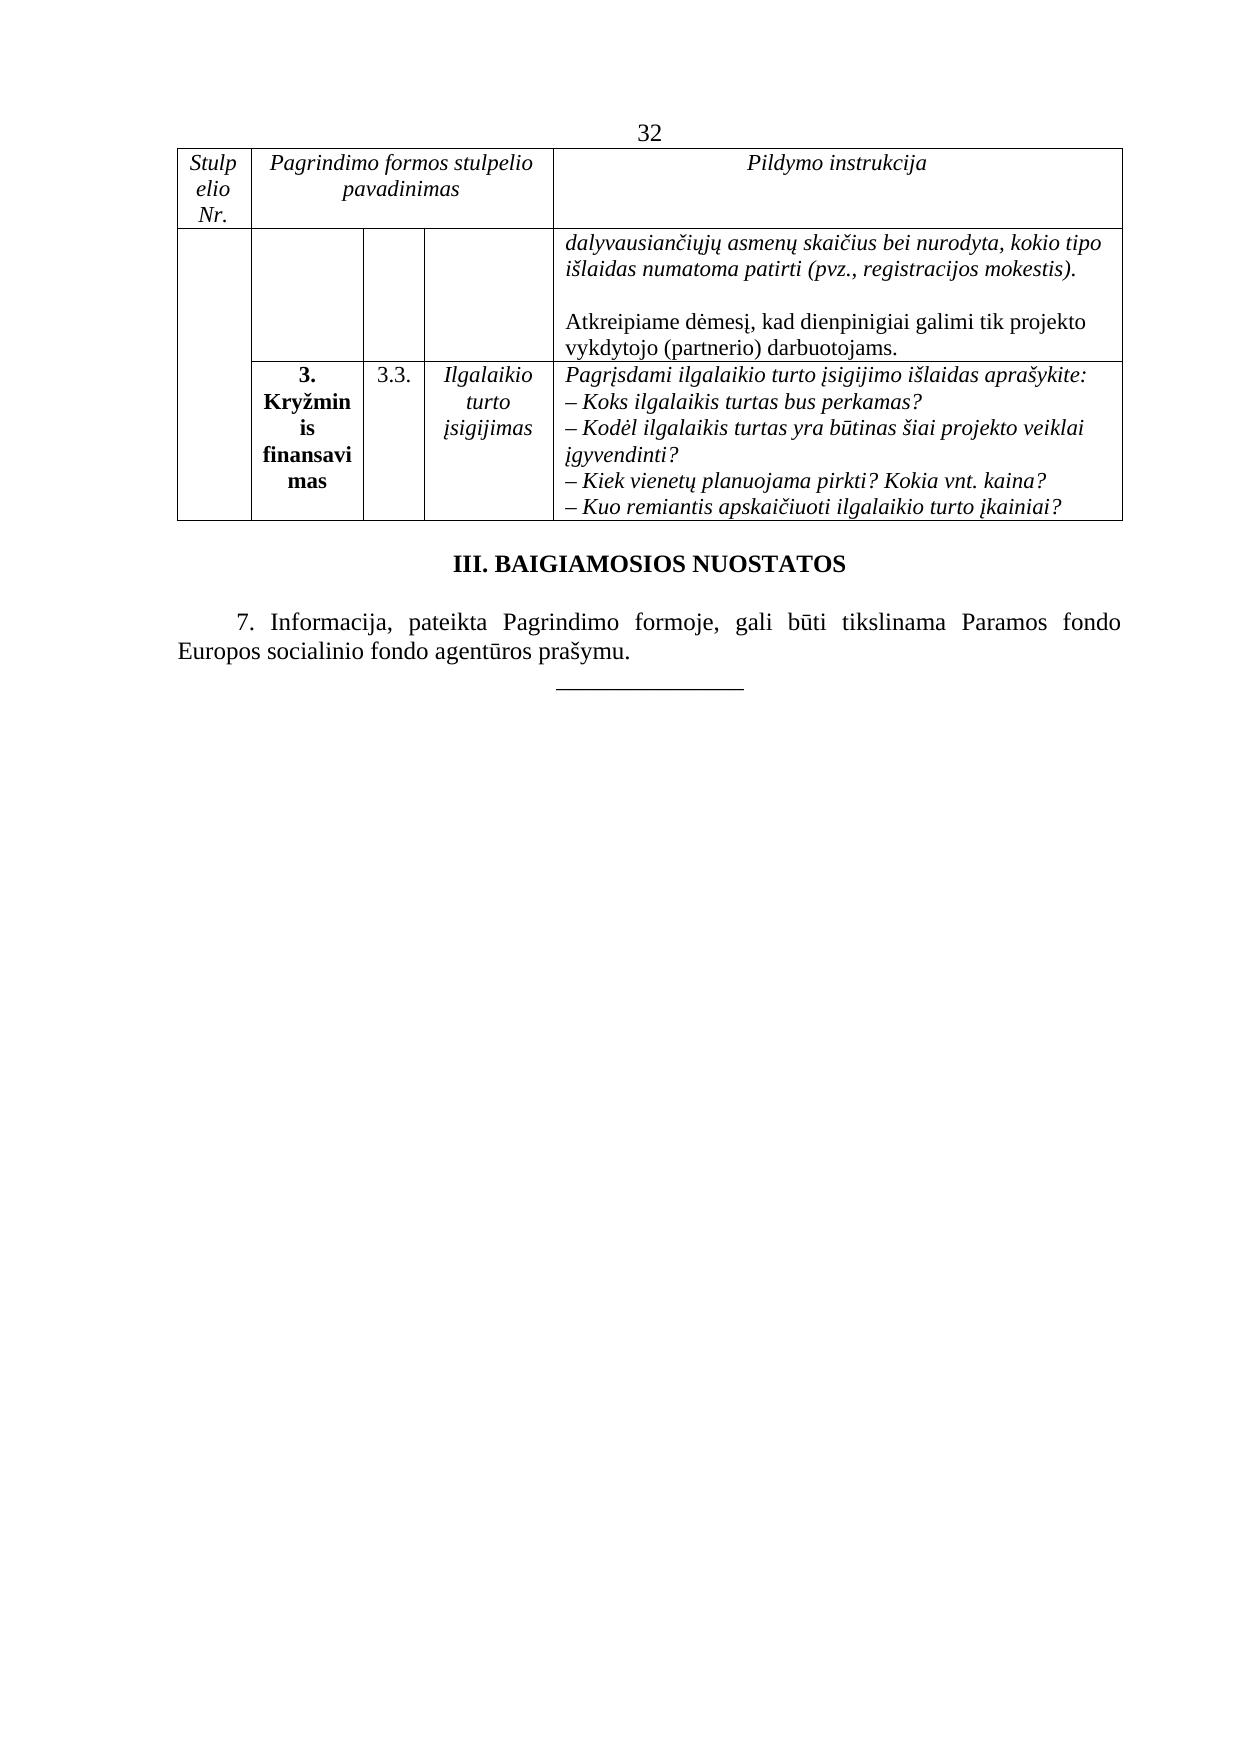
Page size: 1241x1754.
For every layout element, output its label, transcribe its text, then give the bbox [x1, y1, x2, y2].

table_cell Ilgalaikio turto įsigijimas [425, 362, 553, 520]
table_cell [252, 229, 363, 361]
table_cell dalyvausiančiųjų asmenų skaičius bei nurodyta, kokio tipo išlaidas numatoma patirti (pvz., registracijos mokestis). Atkreipiame dėmesį, kad dienpinigiai galimi tik projekto vykdytojo (partnerio) darbuotojams. [554, 229, 1122, 361]
text III. BAIGIAMOSIOS NUOSTATOS [177, 549, 1122, 578]
table_cell [425, 229, 553, 361]
table_header Pildymo instrukcija [554, 149, 1122, 228]
table_cell [364, 229, 424, 361]
text _______________ [177, 664, 1122, 693]
table_cell Pagrįsdami ilgalaikio turto įsigijimo išlaidas aprašykite: – Koks ilgalaikis turtas bus perkamas? – Kodėl ilgalaikis turtas yra būtinas šiai projekto veiklai įgyvendinti? – Kiek vienetų planuojama pirkti? Kokia vnt. kaina? – Kuo remiantis apskaičiuoti ilgalaikio turto įkainiai? [554, 362, 1122, 520]
table_header Stulpelio Nr. [178, 149, 251, 228]
table_cell 3.3. [364, 362, 424, 520]
table_header Pagrindimo formos stulpelio pavadinimas [252, 149, 553, 228]
table_cell 3. Kryžminis finansavimas [252, 362, 363, 520]
text 7. Informacija, pateikta Pagrindimo formoje, gali būti tikslinama Paramos fondo Europos socialinio fondo agentūros prašymu. [177, 607, 1122, 664]
table_cell [178, 229, 251, 520]
